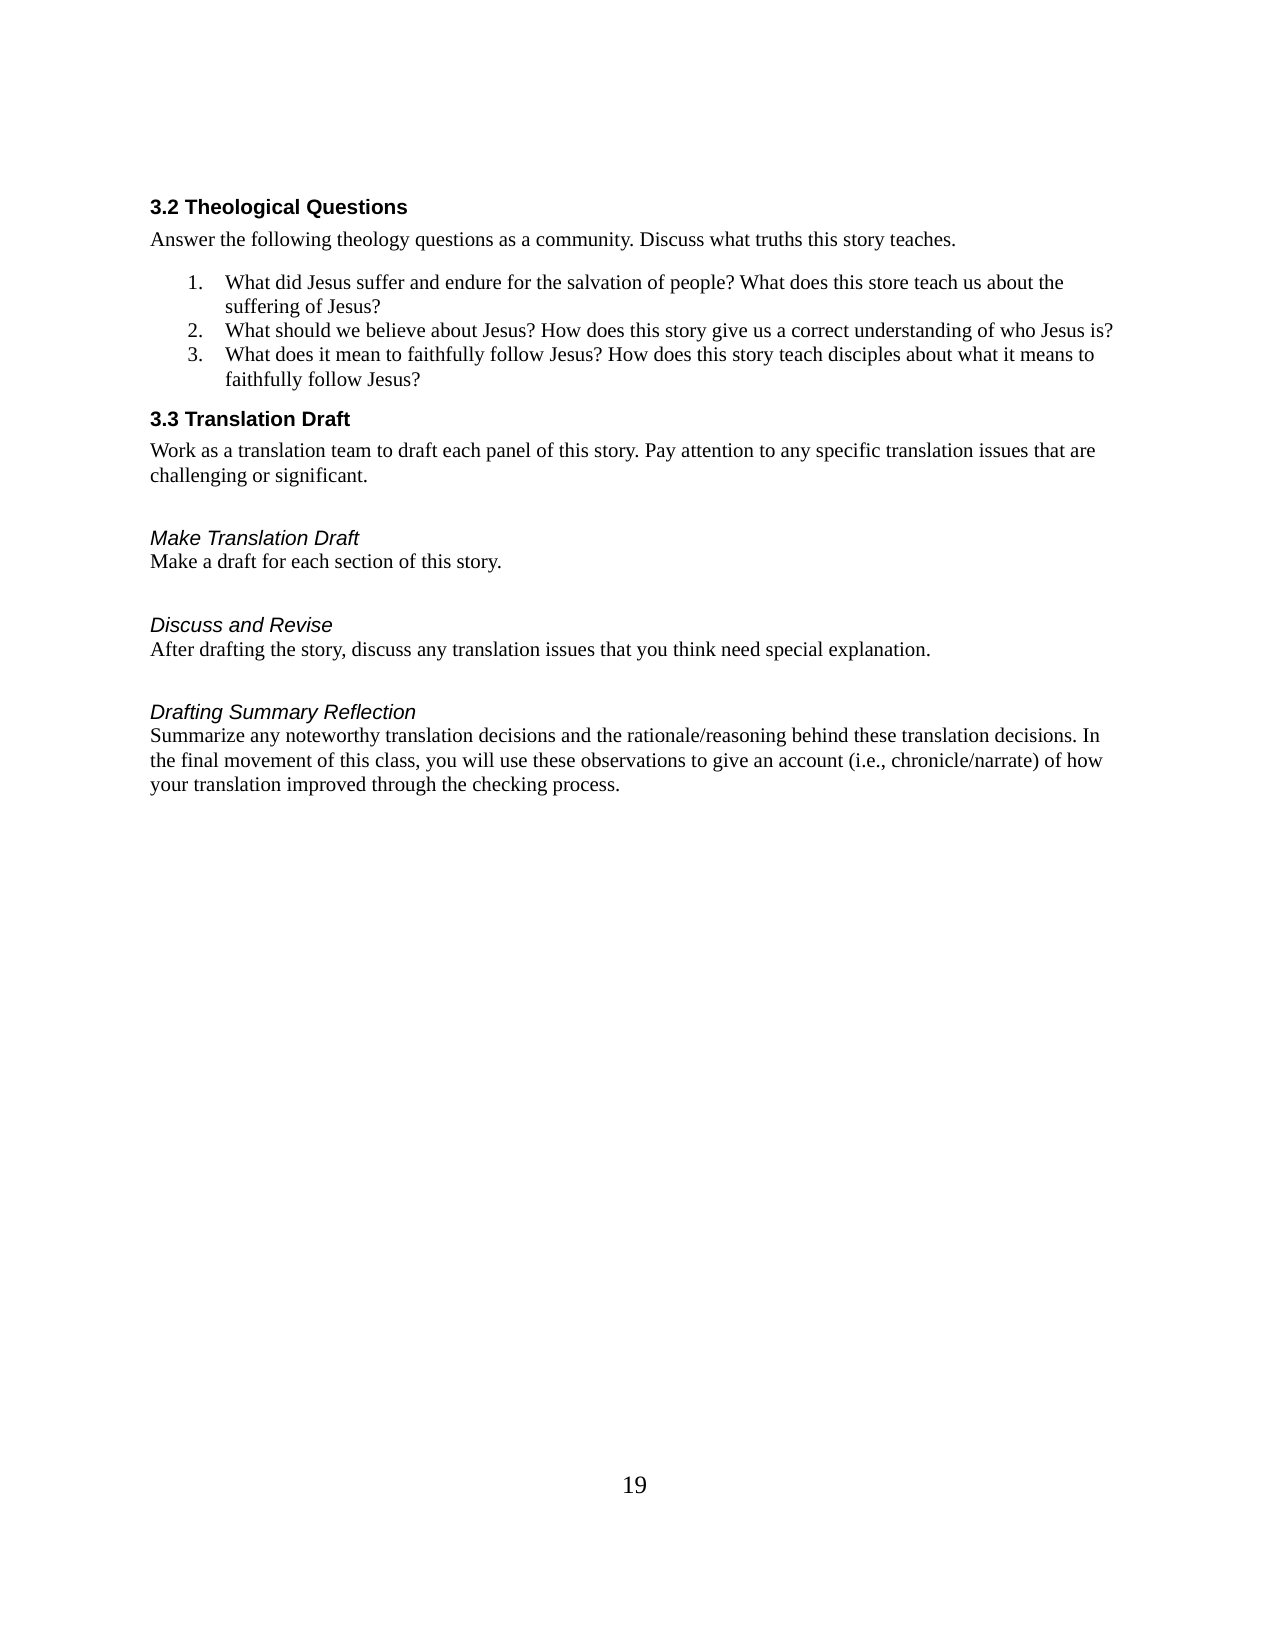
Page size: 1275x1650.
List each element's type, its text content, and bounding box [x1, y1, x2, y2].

subtitle Make Translation Draft [150, 526, 1125, 549]
subtitle 3.2 Theological Questions [150, 195, 1125, 219]
text Make a draft for each section of this story. [150, 549, 1125, 573]
list What did Jesus suffer and endure for the salvation of people? What does this store teach us about the suffering of Jesus? [187, 270, 1125, 318]
text Work as a translation team to draft each panel of this story. Pay attention to any specific translation issues that are challenging or significant. [150, 438, 1125, 487]
text After drafting the story, discuss any translation issues that you think need special explanation. [150, 636, 1125, 661]
text Answer the following theology questions as a community. Discuss what truths this story teaches. [150, 227, 1125, 251]
subtitle 3.3 Translation Draft [150, 407, 1125, 431]
text Summarize any noteworthy translation decisions and the rationale/reasoning behind these translation decisions. In the final movement of this class, you will use these observations to give an account (i.e., chronicle/narrate) of how your translation improved through the checking process. [150, 723, 1125, 796]
subtitle Discuss and Revise [150, 612, 1125, 636]
list What should we believe about Jesus? How does this story give us a correct understanding of who Jesus is? [187, 318, 1125, 342]
list What does it mean to faithfully follow Jesus? How does this story teach disciples about what it means to faithfully follow Jesus? [187, 342, 1125, 391]
subtitle Drafting Summary Reflection [150, 699, 1125, 723]
